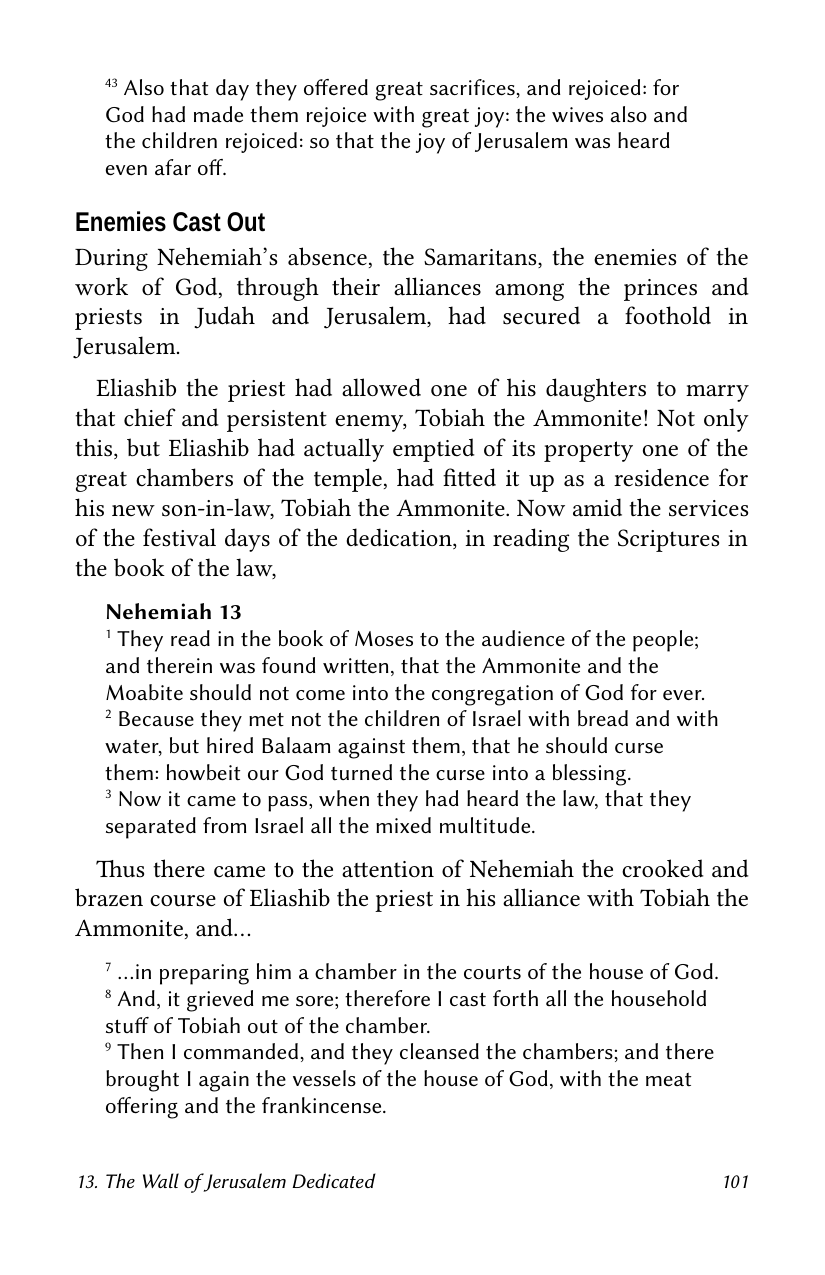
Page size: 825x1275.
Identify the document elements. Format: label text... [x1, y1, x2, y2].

text 9 Then I commanded, and they cleansed the chambers; and there brought I again the vessels of the house of God, with the meat offering and the frankincense. [105, 1039, 720, 1119]
text 2 Because they met not the children of Israel with bread and with water, but hired Balaam against them, that he should curse them: howbeit our God turned the curse into a blessing. [105, 706, 720, 786]
text Eliashib the priest had allowed one of his daughters to marry that chief and persistent enemy, Tobiah the Ammonite! Not only this, but Eliashib had actually emptied of its property one of the great chambers of the temple, had fitted it up as a residence for his new son-in-law, Tobiah the Ammonite. Now amid the services of the festival days of the dedication, in reading the Scriptures in the book of the law, [75, 374, 750, 582]
text 8 And, it grieved me sore; therefore I cast forth all the household stuff of Tobiah out of the chamber. [105, 986, 720, 1039]
text 3 Now it came to pass, when they had heard the law, that they separated from Israel all the mixed multitude. [105, 786, 720, 839]
text Thus there came to the attention of Nehemiah the crooked and brazen course of Eliashib the priest in his alliance with Tobiah the Ammonite, and... [75, 854, 750, 943]
text During Nehemiah’s absence, the Samaritans, the enemies of the work of God, through their alliances among the princes and priests in Judah and Jerusalem, had secured a foothold in Jerusalem. [75, 243, 750, 361]
text 43 Also that day they offered great sacrifices, and rejoiced: for God had made them rejoice with great joy: the wives also and the children rejoiced: so that the joy of Jerusalem was heard even afar off. [105, 75, 720, 181]
subtitle Enemies Cast Out [75, 206, 750, 237]
text 1 They read in the book of Moses to the audience of the people; and therein was found written, that the Ammonite and the Moabite should not come into the congregation of God for ever. [105, 626, 720, 706]
text 7 ...in preparing him a chamber in the courts of the house of God. [105, 959, 720, 985]
text Nehemiah 13 [105, 599, 750, 625]
